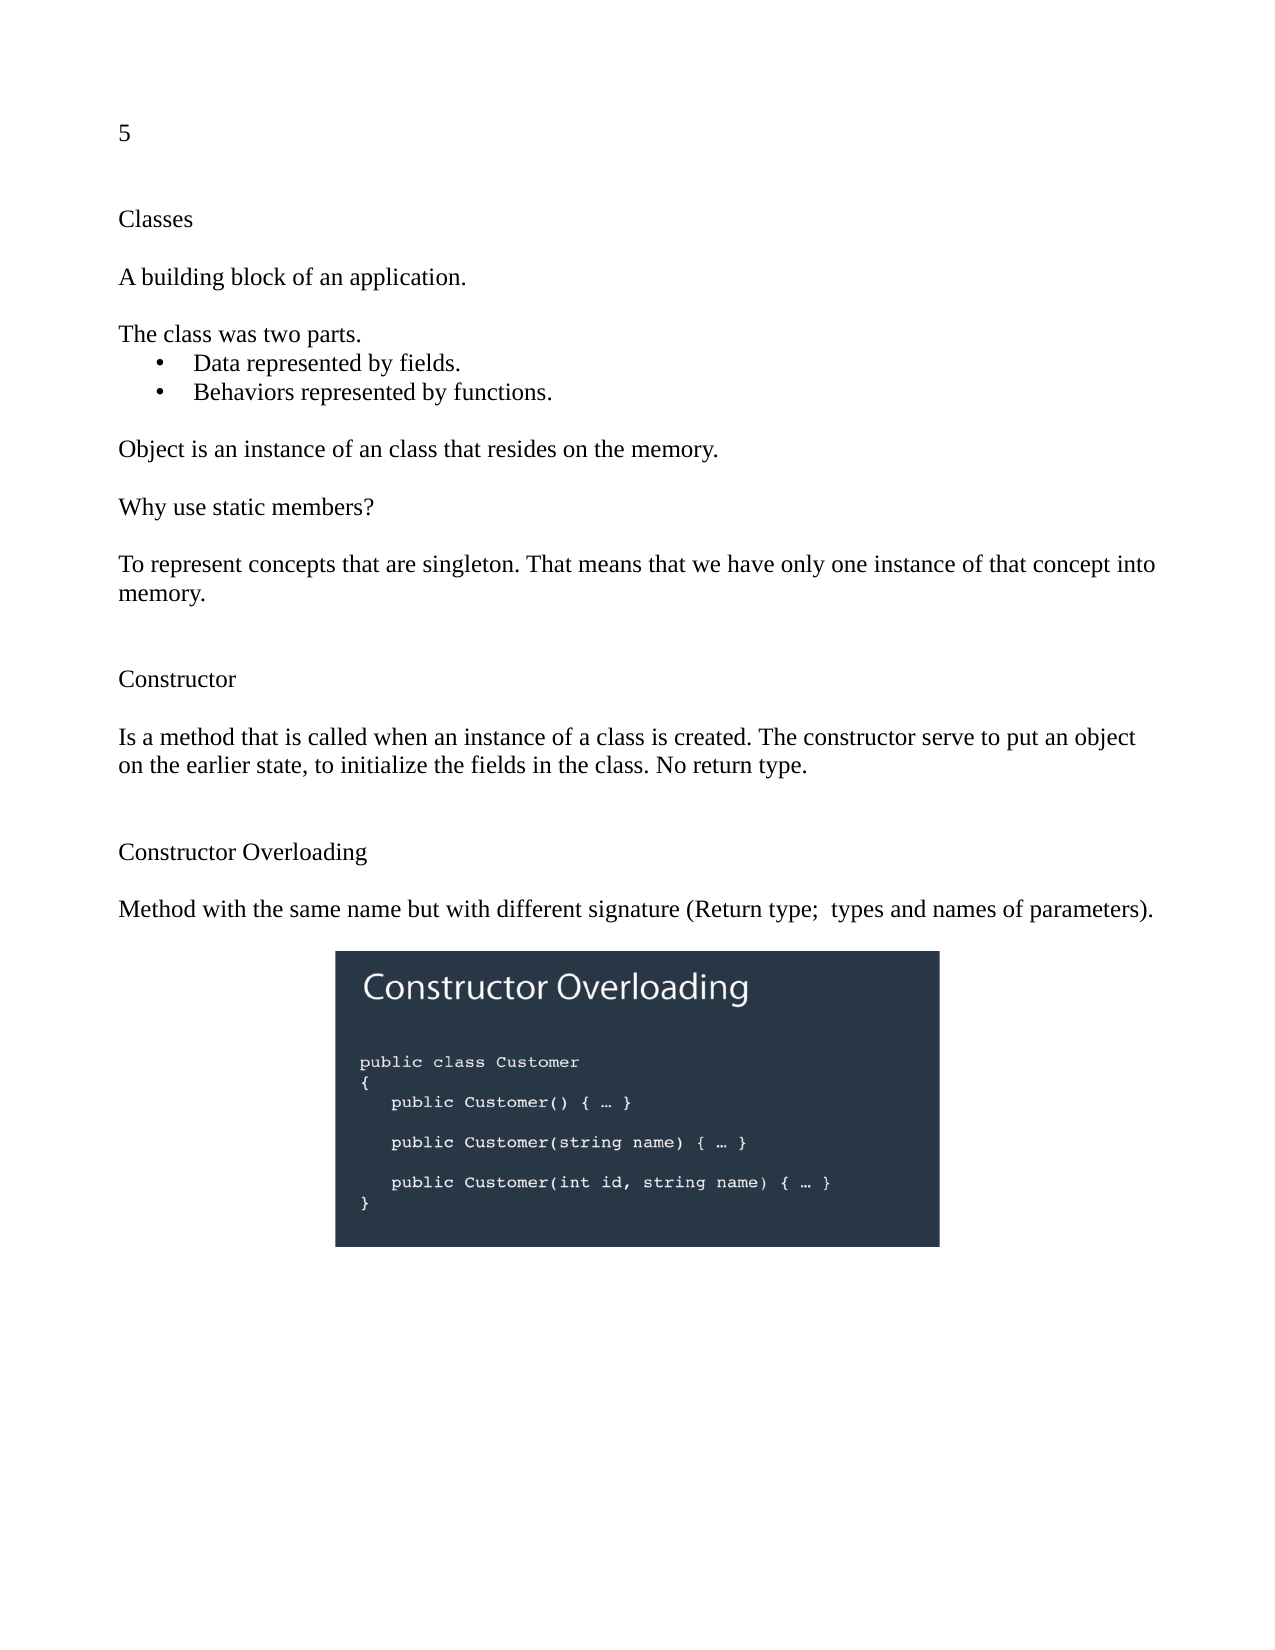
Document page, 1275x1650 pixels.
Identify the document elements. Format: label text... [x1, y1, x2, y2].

text Object is an instance of an class that resides on the memory. [118, 434, 1157, 463]
text Constructor Overloading [118, 837, 1157, 866]
text 5 [118, 118, 1157, 147]
text The class was two parts. [118, 319, 1157, 348]
text A building block of an application. [118, 262, 1157, 291]
list Behaviors represented by functions. [156, 377, 1157, 406]
picture [335, 951, 940, 1247]
text Is a method that is called when an instance of a class is created. The constructor serve to put an object on the earlier state, to initialize the fields in the class. No return type. [118, 722, 1157, 779]
list Data represented by fields. [156, 348, 1157, 377]
text Classes [118, 204, 1157, 233]
text Why use static members? [118, 492, 1157, 521]
text Method with the same name but with different signature (Return type; types and names of parameters). [118, 894, 1157, 923]
text Constructor [118, 664, 1157, 693]
text To represent concepts that are singleton. That means that we have only one instance of that concept into memory. [118, 549, 1157, 607]
